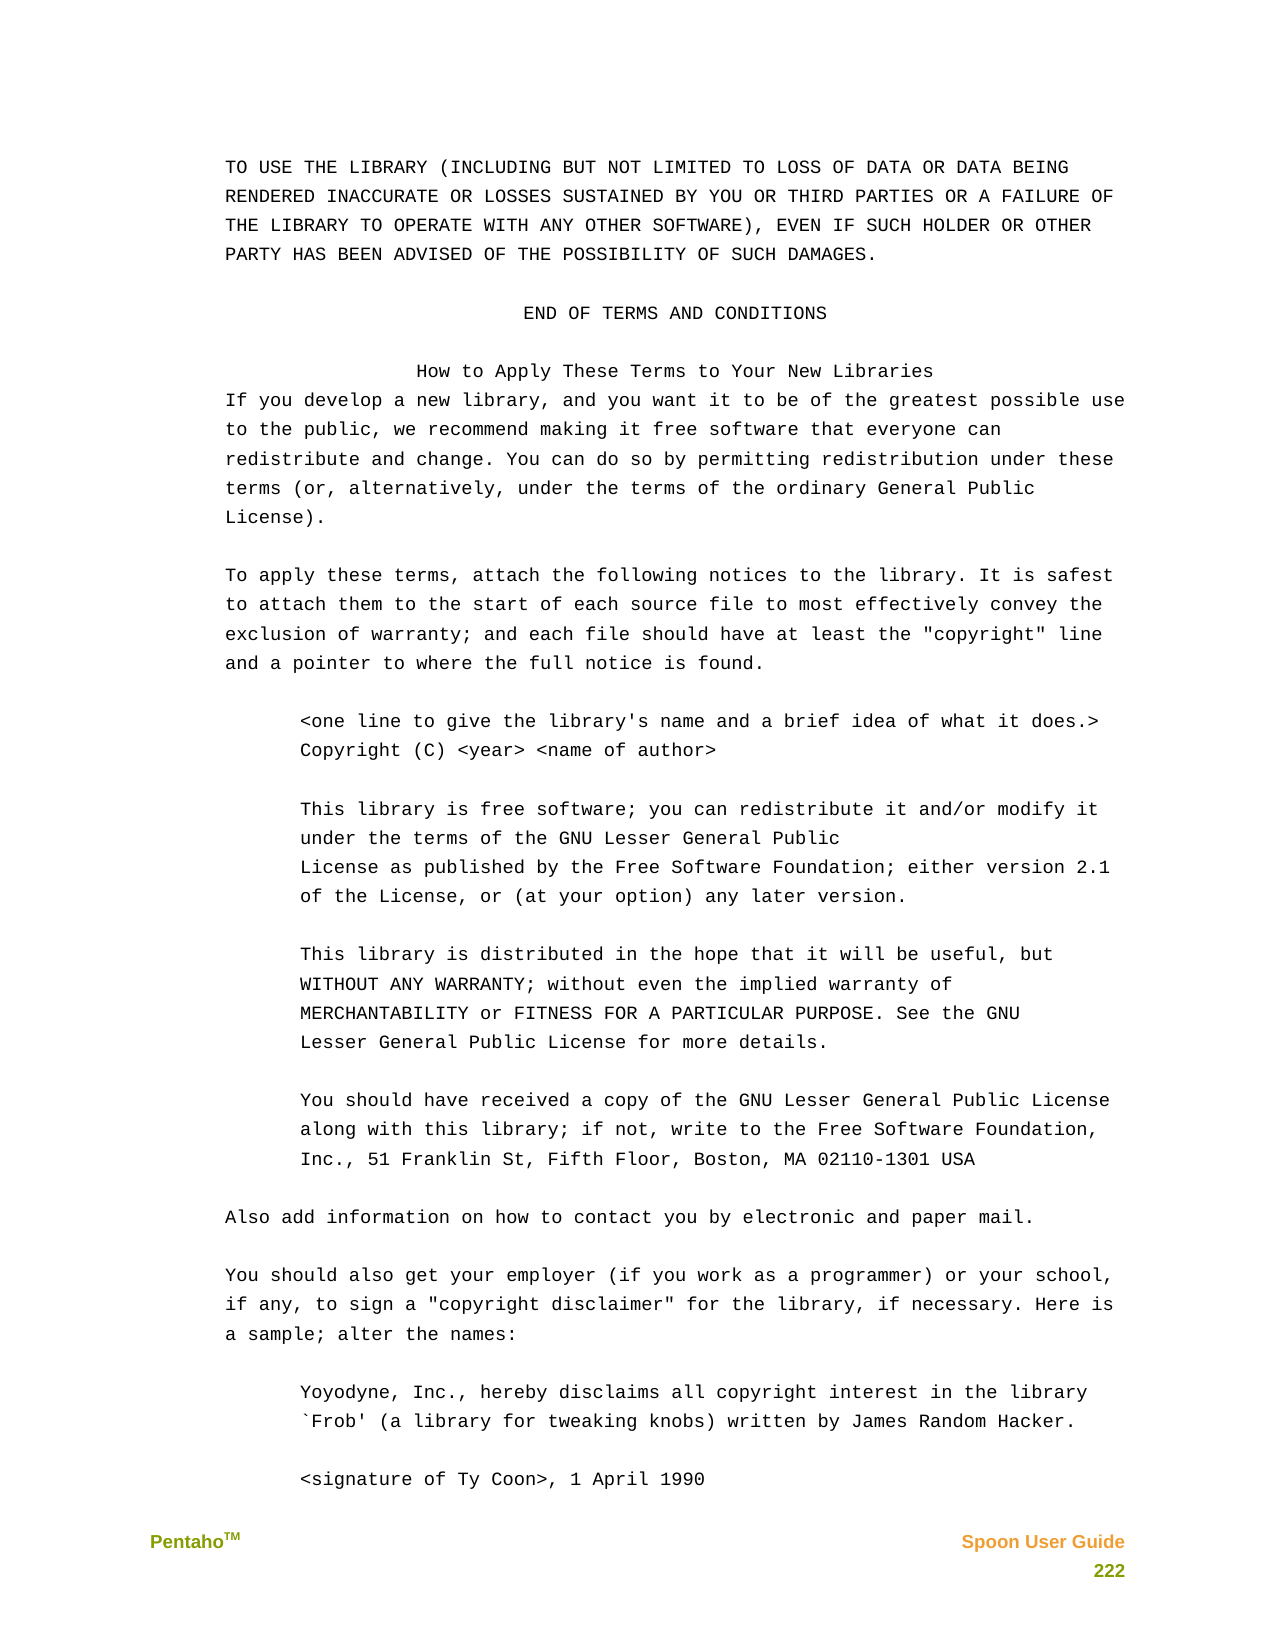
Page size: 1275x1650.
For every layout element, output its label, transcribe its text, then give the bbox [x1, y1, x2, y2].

text Copyright (C) <year> <name of author> [300, 733, 1125, 762]
text You should have received a copy of the GNU Lesser General Public License along with this library; if not, write to the Free Software Foundation, Inc., 51 Franklin St, Fifth Floor, Boston, MA 02110-1301 USA [300, 1083, 1125, 1171]
text To apply these terms, attach the following notices to the library. It is safest to attach them to the start of each source file to most effectively convey the exclusion of warranty; and each file should have at least the "copyright" line and a pointer to where the full notice is found. [225, 558, 1125, 675]
text This library is distributed in the hope that it will be useful, but WITHOUT ANY WARRANTY; without even the implied warranty of MERCHANTABILITY or FITNESS FOR A PARTICULAR PURPOSE. See the GNU [300, 937, 1125, 1025]
text END OF TERMS AND CONDITIONS [225, 296, 1125, 325]
text TO USE THE LIBRARY (INCLUDING BUT NOT LIMITED TO LOSS OF DATA OR DATA BEING RENDERED INACCURATE OR LOSSES SUSTAINED BY YOU OR THIRD PARTIES OR A FAILURE OF THE LIBRARY TO OPERATE WITH ANY OTHER SOFTWARE), EVEN IF SUCH HOLDER OR OTHER PARTY HAS BEEN ADVISED OF THE POSSIBILITY OF SUCH DAMAGES. [225, 150, 1125, 267]
text Yoyodyne, Inc., hereby disclaims all copyright interest in the library `Frob' (a library for tweaking knobs) written by James Random Hacker. [300, 1375, 1125, 1433]
text How to Apply These Terms to Your New Libraries [225, 354, 1125, 383]
text <one line to give the library's name and a brief idea of what it does.> [300, 704, 1125, 733]
text Lesser General Public License for more details. [300, 1025, 1125, 1054]
text You should also get your employer (if you work as a programmer) or your school, if any, to sign a "copyright disclaimer" for the library, if necessary. Here is a sample; alter the names: [225, 1258, 1125, 1346]
text This library is free software; you can redistribute it and/or modify it under the terms of the GNU Lesser General Public [300, 792, 1125, 850]
text If you develop a new library, and you want it to be of the greatest possible use to the public, we recommend making it free software that everyone can redistribute and change. You can do so by permitting redistribution under these terms (or, alternatively, under the terms of the ordinary General Public License). [225, 383, 1125, 529]
text <signature of Ty Coon>, 1 April 1990 [300, 1462, 1125, 1492]
text License as published by the Free Software Foundation; either version 2.1 of the License, or (at your option) any later version. [300, 850, 1125, 908]
text Also add information on how to contact you by electronic and paper mail. [225, 1200, 1125, 1229]
